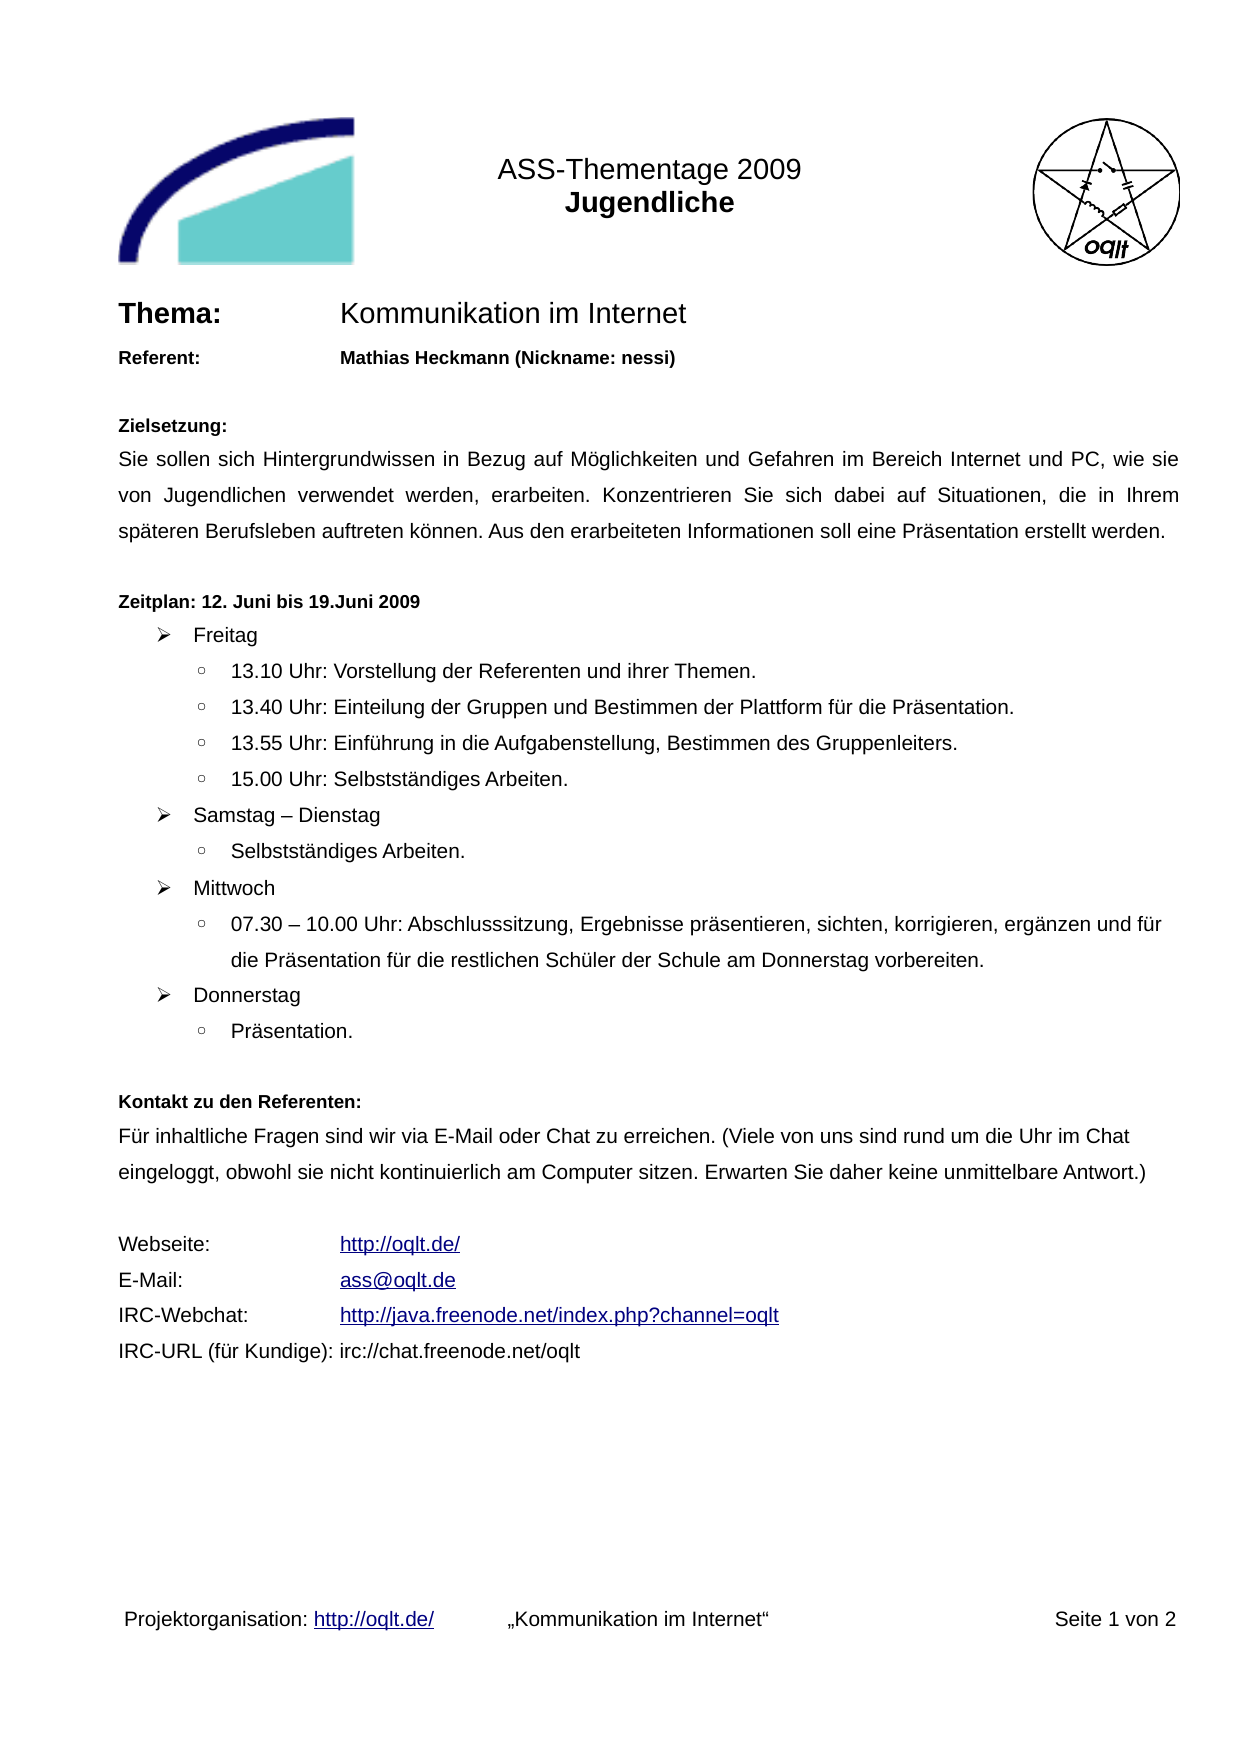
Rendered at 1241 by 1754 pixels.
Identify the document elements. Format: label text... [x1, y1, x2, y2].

text Zielsetzung: [118, 415, 1181, 436]
list Donnerstag [156, 983, 1181, 1007]
list Präsentation. [193, 1019, 1181, 1043]
picture [118, 117, 357, 265]
list 07.30 – 10.00 Uhr: Abschlusssitzung, Ergebnisse präsentieren, sichten, korrigieren, ergänzen und für die Präsentation für die restlichen Schüler der Schule am Donnerstag vorbereiten. [193, 911, 1181, 971]
list 15.00 Uhr: Selbstständiges Arbeiten. [193, 767, 1181, 791]
text Zeitplan: 12. Juni bis 19.Juni 2009 [118, 591, 1181, 612]
list Freitag [156, 623, 1181, 647]
text Für inhaltliche Fragen sind wir via E-Mail oder Chat zu erreichen. (Viele von uns sind rund um die Uhr im Chat eingeloggt, obwohl sie nicht kontinuierlich am Computer sitzen. Erwarten Sie daher keine unmittelbare Antwort.) [118, 1124, 1181, 1183]
text E-Mail: ass@oqlt.de [118, 1267, 1181, 1291]
text Referent: Mathias Heckmann (Nickname: nessi) [118, 346, 1181, 368]
list 13.10 Uhr: Vorstellung der Referenten und ihrer Themen. [193, 659, 1181, 683]
text IRC-URL (für Kundige): irc://chat.freenode.net/oqlt [118, 1339, 1181, 1363]
text Webseite: http://oqlt.de/ [118, 1231, 1181, 1255]
list 13.55 Uhr: Einführung in die Aufgabenstellung, Bestimmen des Gruppenleiters. [193, 731, 1181, 755]
list Selbstständiges Arbeiten. [193, 839, 1181, 863]
list Samstag – Dienstag [156, 803, 1181, 827]
list 13.40 Uhr: Einteilung der Gruppen und Bestimmen der Plattform für die Präsentation. [193, 695, 1181, 719]
text IRC-Webchat: http://java.freenode.net/index.php?channel=oqlt [118, 1303, 1181, 1327]
text Thema: Kommunikation im Internet [118, 296, 1181, 330]
picture [1032, 118, 1180, 266]
list Mittwoch [156, 875, 1181, 899]
text Kontakt zu den Referenten: [118, 1091, 1181, 1113]
text Sie sollen sich Hintergrundwissen in Bezug auf Möglichkeiten und Gefahren im Bereich Internet und PC, wie sie von Jugendlichen verwendet werden, erarbeiten. Konzentrieren Sie sich dabei auf Situationen, die in Ihrem späteren Berufsleben auftreten können. Aus den erarbeiteten Informationen soll eine Präsentation erstellt werden. [118, 447, 1181, 543]
